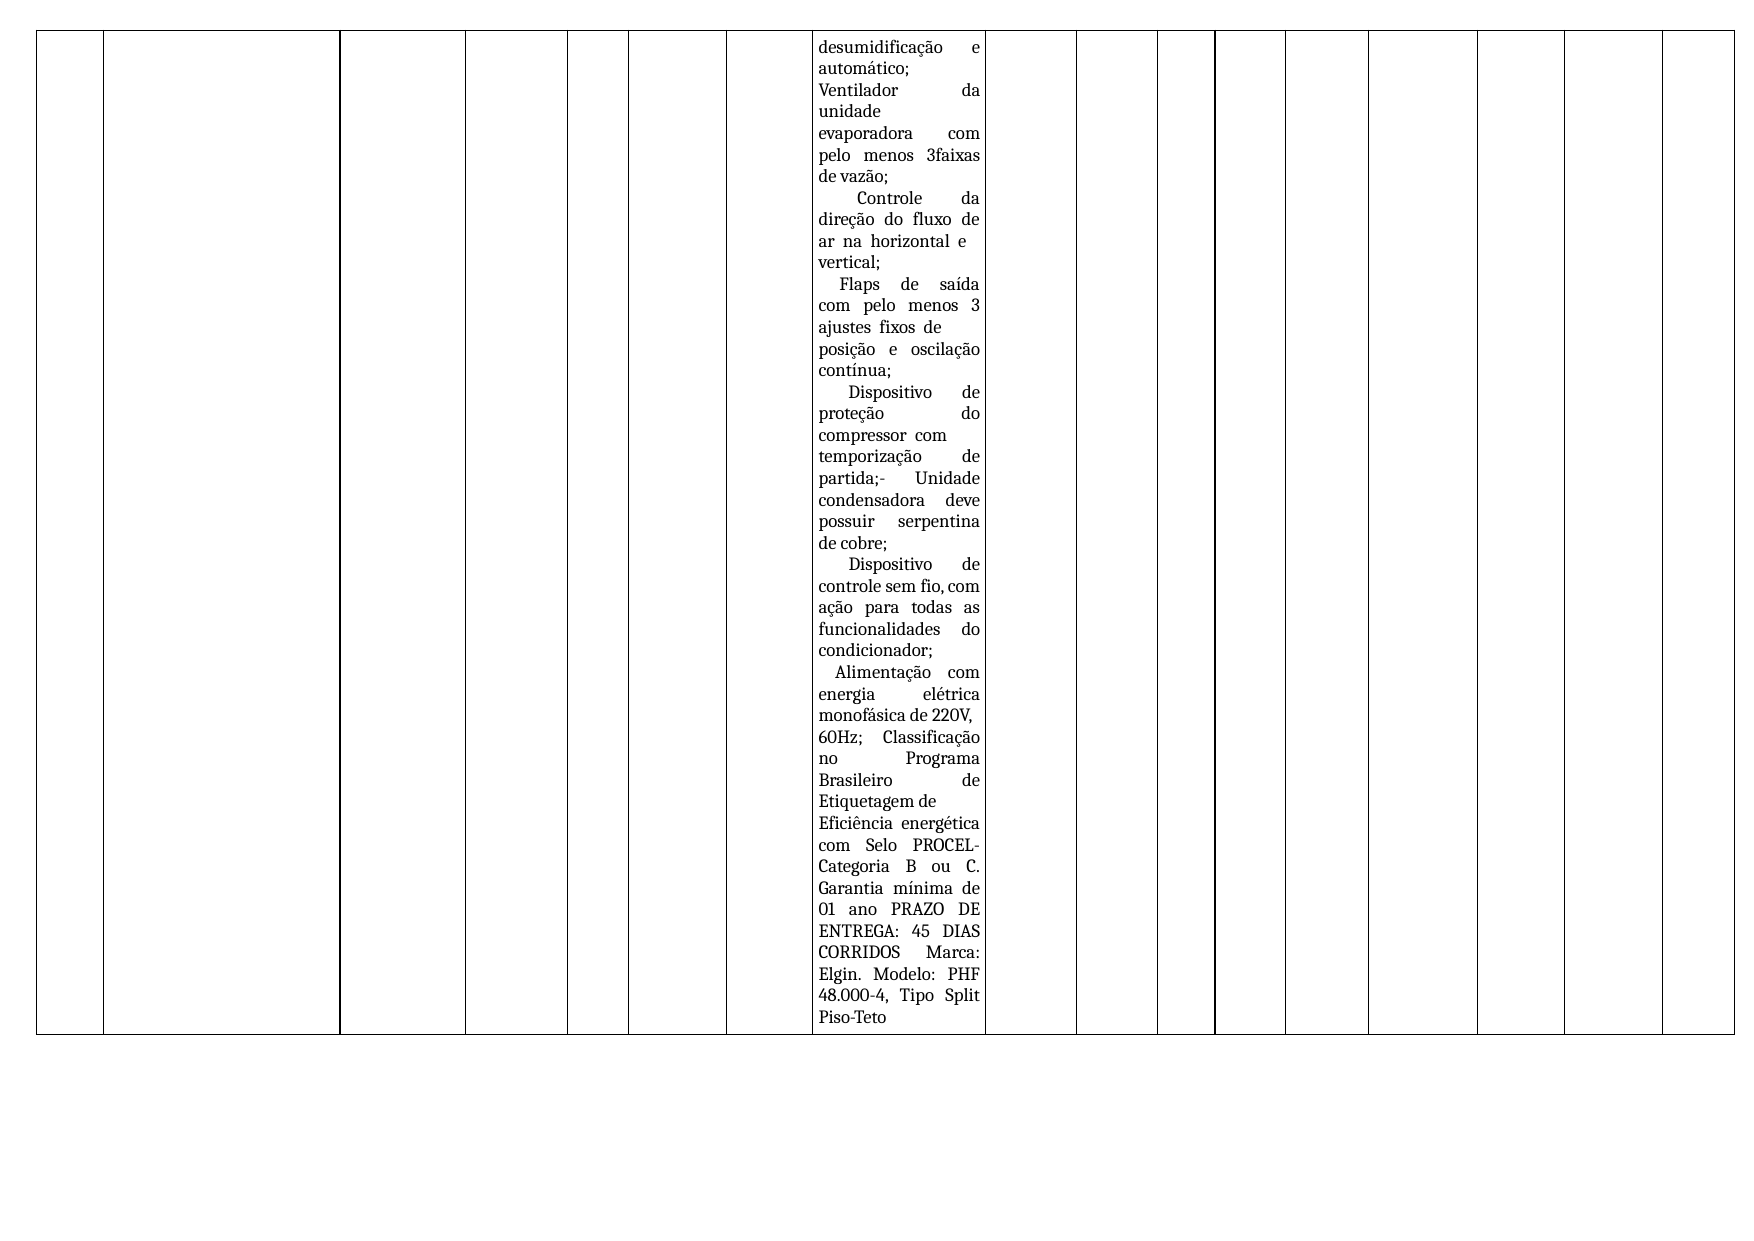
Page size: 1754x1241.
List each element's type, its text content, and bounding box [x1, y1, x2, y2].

table_cell [37, 31, 103, 1034]
table_cell [629, 31, 726, 1034]
table_cell [986, 31, 1076, 1034]
table_cell [1478, 31, 1564, 1034]
table_cell [727, 31, 812, 1034]
table_cell [1158, 31, 1214, 1034]
table_cell [1286, 31, 1368, 1034]
table_cell [1663, 31, 1734, 1034]
table_cell [568, 31, 628, 1034]
table_cell [341, 31, 465, 1034]
table_cell [1216, 31, 1285, 1034]
table_cell [1077, 31, 1157, 1034]
table_cell desumidificação e automático; Ventilador da unidade evaporadora com pelo menos 3faixas de vazão; Controle da direção do fluxo de ar na horizontal e vertical; Flaps de saída com pelo menos 3 ajustes fixos de posição e oscilação contínua; Dispositivo de proteção do compressor com temporização de partida;- Unidade condensadora deve possuir serpentina de cobre; Dispositivo de controle sem fio, com ação para todas as funcionalidades do condicionador; Alimentação com energia elétrica monofásica de 220V, 60Hz; Classificação no Programa Brasileiro de Etiquetagem de Eficiência energética com Selo PROCEL- Categoria B ou C. Garantia mínima de 01 ano PRAZO DE ENTREGA: 45 DIAS CORRIDOS Marca: Elgin. Modelo: PHF 48.000-4, Tipo Split Piso-Teto [813, 31, 985, 1034]
table_cell [1565, 31, 1662, 1034]
table_cell [104, 31, 339, 1034]
table_cell [466, 31, 567, 1034]
table_cell [1369, 31, 1477, 1034]
